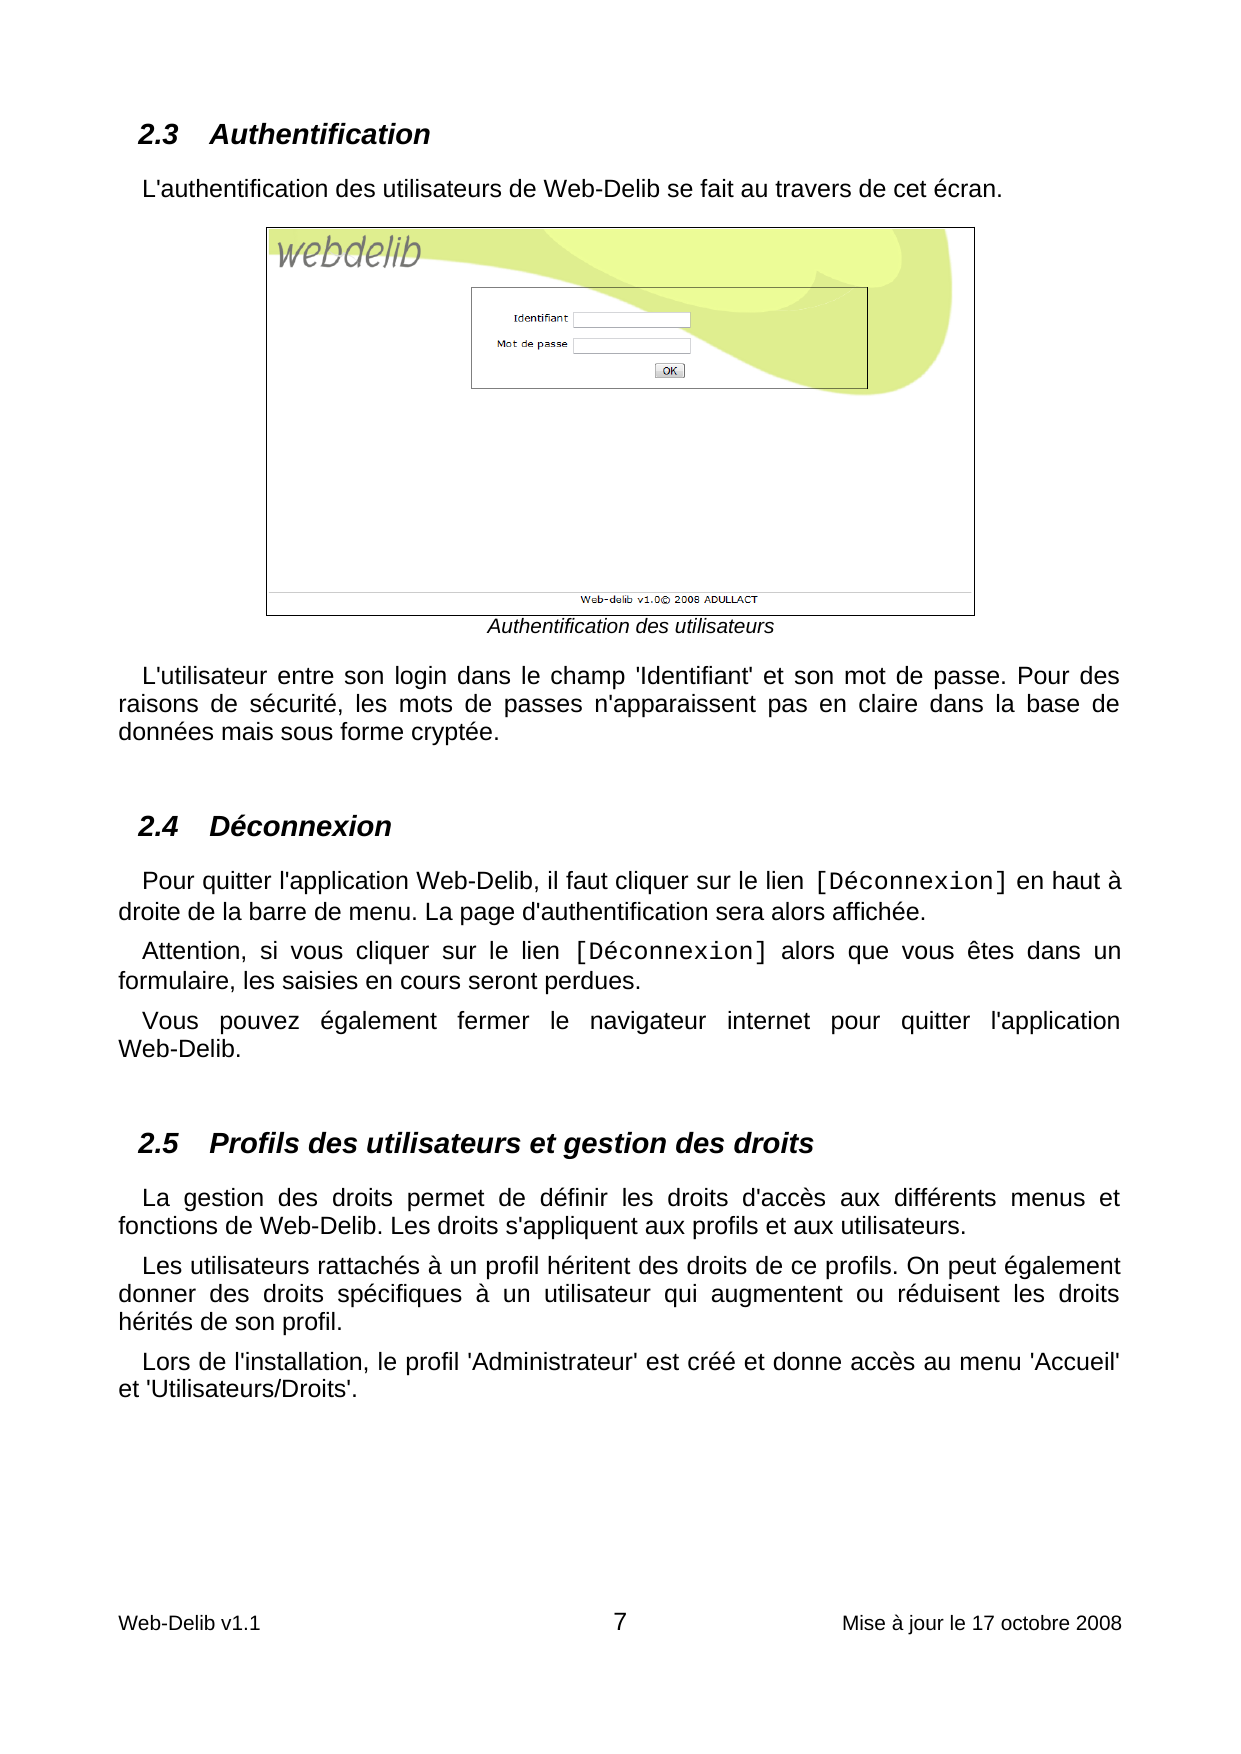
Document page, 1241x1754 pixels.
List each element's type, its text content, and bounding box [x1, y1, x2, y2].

subtitle Authentification [118, 118, 1122, 151]
text La gestion des droits permet de définir les droits d'accès aux différents menus et fonctions de Web-Delib. Les droits s'appliquent aux profils et aux utilisateurs. [118, 1184, 1122, 1240]
subtitle Profils des utilisateurs et gestion des droits [118, 1127, 1122, 1160]
text L'authentification des utilisateurs de Web-Delib se fait au travers de cet écran. [118, 175, 1122, 203]
text L'utilisateur entre son login dans le champ 'Identifiant' et son mot de passe. Pour des raisons de sécurité, les mots de passes n'apparaissent pas en claire dans la base de données mais sous forme cryptée. [118, 662, 1122, 746]
text Pour quitter l'application Web-Delib, il faut cliquer sur le lien [Déconnexion] en haut à droite de la barre de menu. La page d'authentification sera alors affichée. [118, 867, 1122, 925]
text Les utilisateurs rattachés à un profil héritent des droits de ce profils. On peut également donner des droits spécifiques à un utilisateur qui augmentent ou réduisent les droits hérités de son profil. [118, 1252, 1122, 1336]
text Attention, si vous cliquer sur le lien [Déconnexion] alors que vous êtes dans un formulaire, les saisies en cours seront perdues. [118, 937, 1122, 995]
subtitle Déconnexion [118, 810, 1122, 843]
text Lors de l'installation, le profil 'Administrateur' est créé et donne accès au menu 'Accueil' et 'Utilisateurs/Droits'. [118, 1347, 1122, 1403]
picture [268, 229, 972, 612]
text Vous pouvez également fermer le navigateur internet pour quitter l'application Web‑Delib. [118, 1007, 1122, 1063]
text Authentification des utilisateurs [118, 215, 1122, 638]
